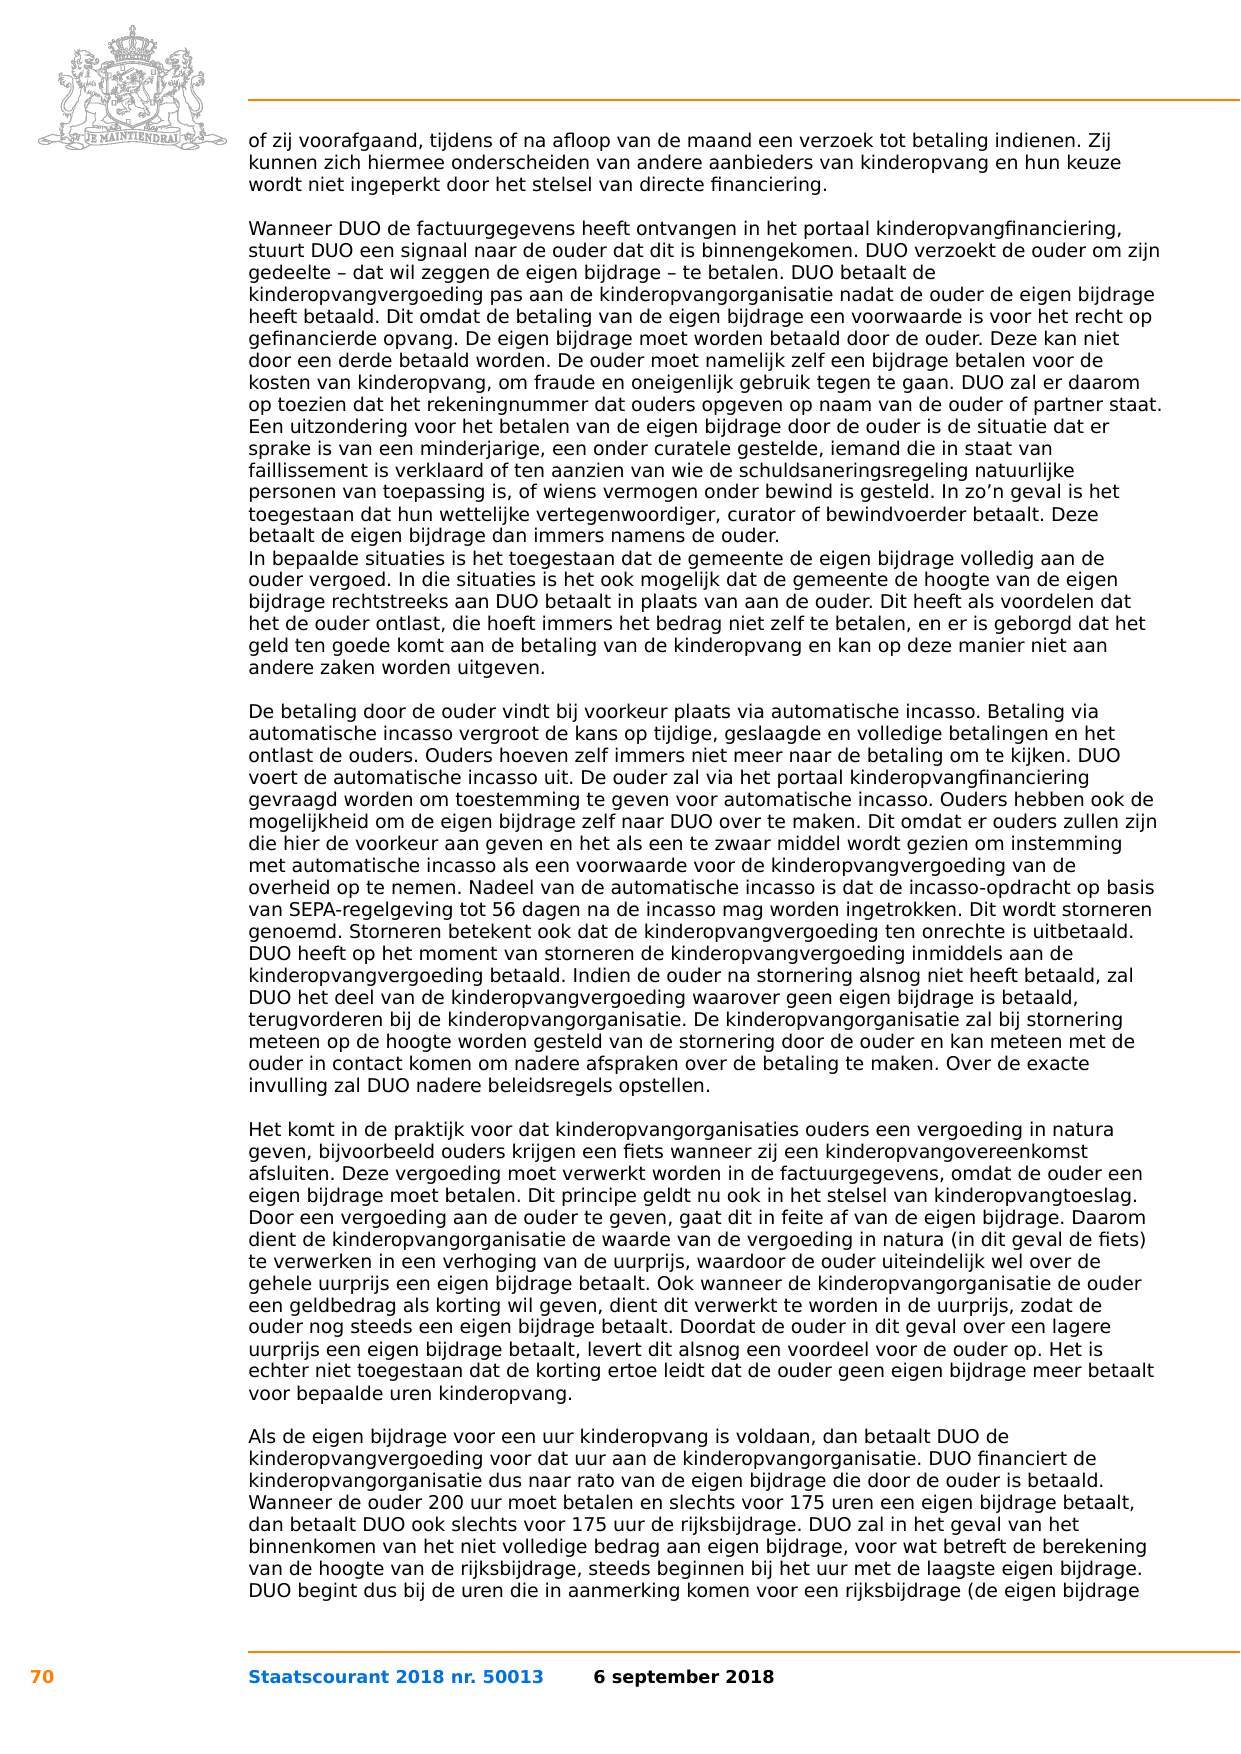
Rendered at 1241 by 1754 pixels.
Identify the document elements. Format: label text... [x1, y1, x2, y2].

text Als de eigen bijdrage voor een uur kinderopvang is voldaan, dan betaalt DUO de kinderopvangvergoeding voor dat uur aan de kinderopvangorganisatie. DUO financiert de kinderopvangorganisatie dus naar rato van de eigen bijdrage die door de ouder is betaald. Wanneer de ouder 200 uur moet betalen en slechts voor 175 uren een eigen bijdrage betaalt, dan betaalt DUO ook slechts voor 175 uur de rijksbijdrage. DUO zal in het geval van het binnenkomen van het niet volledige bedrag aan eigen bijdrage, voor wat betreft de berekening van de hoogte van de rijksbijdrage, steeds beginnen bij het uur met de laagste eigen bijdrage. DUO begint dus bij de uren die in aanmerking komen voor een rijksbijdrage (de eigen bijdrage [248, 1426, 1163, 1602]
picture [38, 25, 227, 150]
text Wanneer DUO de factuurgegevens heeft ontvangen in het portaal kinderopvangfinanciering, stuurt DUO een signaal naar de ouder dat dit is binnengekomen. DUO verzoekt de ouder om zijn gedeelte – dat wil zeggen de eigen bijdrage – te betalen. DUO betaalt de kinderopvangvergoeding pas aan de kinderopvangorganisatie nadat de ouder de eigen bijdrage heeft betaald. Dit omdat de betaling van de eigen bijdrage een voorwaarde is voor het recht op gefinancierde opvang. De eigen bijdrage moet worden betaald door de ouder. Deze kan niet door een derde betaald worden. De ouder moet namelijk zelf een bijdrage betalen voor de kosten van kinderopvang, om fraude en oneigenlijk gebruik tegen te gaan. DUO zal er daarom op toezien dat het rekeningnummer dat ouders opgeven op naam van de ouder of partner staat. Een uitzondering voor het betalen van de eigen bijdrage door de ouder is de situatie dat er sprake is van een minderjarige, een onder curatele gestelde, iemand die in staat van faillissement is verklaard of ten aanzien van wie de schuldsaneringsregeling natuurlijke personen van toepassing is, of wiens vermogen onder bewind is gesteld. In zo’n geval is het toegestaan dat hun wettelijke vertegenwoordiger, curator of bewindvoerder betaalt. Deze betaalt de eigen bijdrage dan immers namens de ouder. [248, 218, 1163, 547]
text Het komt in de praktijk voor dat kinderopvangorganisaties ouders een vergoeding in natura geven, bijvoorbeeld ouders krijgen een fiets wanneer zij een kinderopvangovereenkomst afsluiten. Deze vergoeding moet verwerkt worden in de factuurgegevens, omdat de ouder een eigen bijdrage moet betalen. Dit principe geldt nu ook in het stelsel van kinderopvangtoeslag. Door een vergoeding aan de ouder te geven, gaat dit in feite af van de eigen bijdrage. Daarom dient de kinderopvangorganisatie de waarde van de vergoeding in natura (in dit geval de fiets) te verwerken in een verhoging van de uurprijs, waardoor de ouder uiteindelijk wel over de gehele uurprijs een eigen bijdrage betaalt. Ook wanneer de kinderopvangorganisatie de ouder een geldbedrag als korting wil geven, dient dit verwerkt te worden in de uurprijs, zodat de ouder nog steeds een eigen bijdrage betaalt. Doordat de ouder in dit geval over een lagere uurprijs een eigen bijdrage betaalt, levert dit alsnog een voordeel voor de ouder op. Het is echter niet toegestaan dat de korting ertoe leidt dat de ouder geen eigen bijdrage meer betaalt voor bepaalde uren kinderopvang. [248, 1119, 1163, 1404]
text of zij voorafgaand, tijdens of na afloop van de maand een verzoek tot betaling indienen. Zij kunnen zich hiermee onderscheiden van andere aanbieders van kinderopvang en hun keuze wordt niet ingeperkt door het stelsel van directe financiering. [248, 130, 1163, 196]
text De betaling door de ouder vindt bij voorkeur plaats via automatische incasso. Betaling via automatische incasso vergroot de kans op tijdige, geslaagde en volledige betalingen en het ontlast de ouders. Ouders hoeven zelf immers niet meer naar de betaling om te kijken. DUO voert de automatische incasso uit. De ouder zal via het portaal kinderopvangfinanciering gevraagd worden om toestemming te geven voor automatische incasso. Ouders hebben ook de mogelijkheid om de eigen bijdrage zelf naar DUO over te maken. Dit omdat er ouders zullen zijn die hier de voorkeur aan geven en het als een te zwaar middel wordt gezien om instemming met automatische incasso als een voorwaarde voor de kinderopvangvergoeding van de overheid op te nemen. Nadeel van de automatische incasso is dat de incasso-opdracht op basis van SEPA-regelgeving tot 56 dagen na de incasso mag worden ingetrokken. Dit wordt storneren genoemd. Storneren betekent ook dat de kinderopvangvergoeding ten onrechte is uitbetaald. DUO heeft op het moment van storneren de kinderopvangvergoeding inmiddels aan de kinderopvangvergoeding betaald. Indien de ouder na stornering alsnog niet heeft betaald, zal DUO het deel van de kinderopvangvergoeding waarover geen eigen bijdrage is betaald, terugvorderen bij de kinderopvangorganisatie. De kinderopvangorganisatie zal bij stornering meteen op de hoogte worden gesteld van de stornering door de ouder en kan meteen met de ouder in contact komen om nadere afspraken over de betaling te maken. Over de exacte invulling zal DUO nadere beleidsregels opstellen. [248, 701, 1163, 1097]
text In bepaalde situaties is het toegestaan dat de gemeente de eigen bijdrage volledig aan de ouder vergoed. In die situaties is het ook mogelijk dat de gemeente de hoogte van de eigen bijdrage rechtstreeks aan DUO betaalt in plaats van aan de ouder. Dit heeft als voordelen dat het de ouder ontlast, die hoeft immers het bedrag niet zelf te betalen, en er is geborgd dat het geld ten goede komt aan de betaling van de kinderopvang en kan op deze manier niet aan andere zaken worden uitgeven. [248, 547, 1163, 679]
